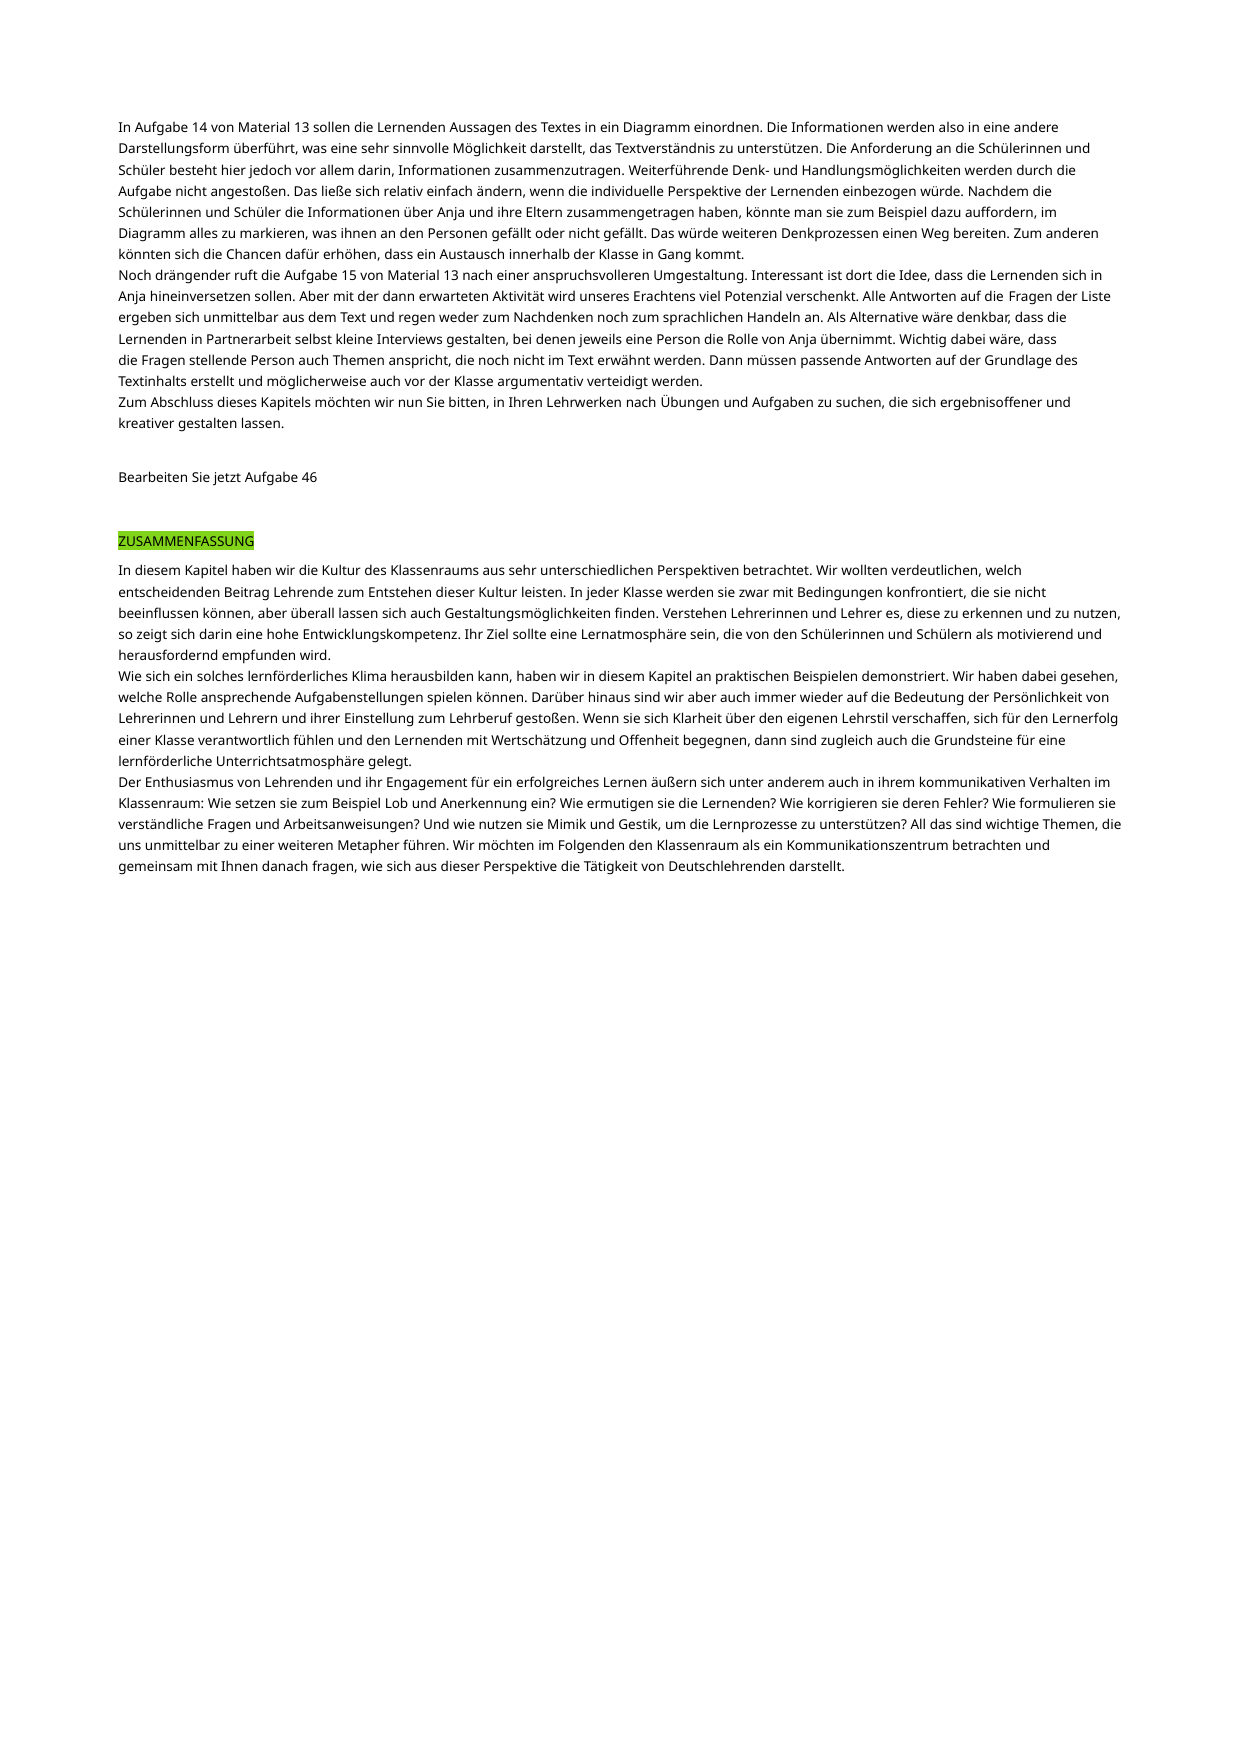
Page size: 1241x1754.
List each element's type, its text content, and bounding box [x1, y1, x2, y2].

text Noch drängender ruft die Aufgabe 15 von Material 13 nach einer anspruchsvolleren Umgestaltung. Interessant ist dort die Idee, dass die Lernenden sich in Anja hineinversetzen sollen. Aber mit der dann erwarteten Aktivität wird unseres Erachtens viel Potenzial verschenkt. Alle Antworten auf die Fragen der Liste ergeben sich unmittelbar aus dem Text und regen weder zum Nachdenken noch zum sprachlichen Handeln an. Als Alternative wäre denkbar, dass die Lernenden in Partnerarbeit selbst kleine Interviews gestalten, bei denen jeweils eine Person die Rolle von Anja übernimmt. Wichtig dabei wäre, dass die Fragen stellende Person auch Themen anspricht, die noch nicht im Text erwähnt werden. Dann müssen passende Antworten auf der Grundlage des Textinhalts erstellt und möglicherweise auch vor der Klasse argumentativ verteidigt werden. [118, 266, 1122, 390]
text Bearbeiten Sie jetzt Aufgabe 46 [118, 468, 1122, 487]
text In Aufgabe 14 von Material 13 sollen die Lernenden Aussagen des Textes in ein Diagramm einordnen. Die Informationen werden also in eine andere Darstellungsform überführt, was eine sehr sinnvolle Möglichkeit darstellt, das Textverständnis zu unterstützen. Die Anforderung an die Schülerinnen und Schüler besteht hier jedoch vor allem darin, Informationen zusammenzutragen. Weiterführende Denk- und Handlungsmöglichkeiten werden durch die Aufgabe nicht angestoßen. Das ließe sich relativ einfach ändern, wenn die individuelle Perspektive der Lernenden einbezogen würde. Nachdem die Schülerinnen und Schüler die Informationen über Anja und ihre Eltern zusammengetragen haben, könnte man sie zum Beispiel dazu auffordern, im Diagramm alles zu markieren, was ihnen an den Personen gefällt oder nicht gefällt. Das würde weiteren Denkprozessen einen Weg bereiten. Zum anderen könnten sich die Chancen dafür erhöhen, dass ein Austausch innerhalb der Klasse in Gang kommt. [118, 118, 1122, 263]
text Wie sich ein solches lernförderliches Klima herausbilden kann, haben wir in diesem Kapitel an praktischen Beispielen demonstriert. Wir haben dabei gesehen, welche Rolle ansprechende Aufgabenstellungen spielen können. Darüber hinaus sind wir aber auch immer wieder auf die Bedeutung der Persönlichkeit von Lehrerinnen und Lehrern und ihrer Einstellung zum Lehrberuf gestoßen. Wenn sie sich Klarheit über den eigenen Lehrstil verschaffen, sich für den Lernerfolg einer Klasse verantwortlich fühlen und den Lernenden mit Wertschätzung und Offenheit begegnen, dann sind zugleich auch die Grundsteine für eine lernförderliche Unterrichtsatmosphäre gelegt. [118, 667, 1122, 770]
text Der Enthusiasmus von Lehrenden und ihr Engagement für ein erfolgreiches Lernen äußern sich unter anderem auch in ihrem kommunikativen Verhalten im Klassenraum: Wie setzen sie zum Beispiel Lob und Anerkennung ein? Wie ermutigen sie die Lernenden? Wie korrigieren sie deren Fehler? Wie formulieren sie verständliche Fragen und Arbeitsanweisungen? Und wie nutzen sie Mimik und Gestik, um die Lernprozesse zu unterstützen? All das sind wichtige Themen, die uns unmittelbar zu einer weiteren Metapher führen. Wir möchten im Folgenden den Klassenraum als ein Kommunikationszentrum betrachten und gemeinsam mit Ihnen danach fragen, wie sich aus dieser Perspektive die Tätigkeit von Deutschlehrenden darstellt. [118, 773, 1122, 876]
text In diesem Kapitel haben wir die Kultur des Klassenraums aus sehr unterschiedlichen Perspektiven betrachtet. Wir wollten verdeutlichen, welch entscheidenden Beitrag Lehrende zum Entstehen dieser Kultur leisten. In jeder Klasse werden sie zwar mit Bedingungen konfrontiert, die sie nicht beeinflussen können, aber überall lassen sich auch Gestaltungsmöglichkeiten finden. Verstehen Lehrerinnen und Lehrer es, diese zu erkennen und zu nutzen, so zeigt sich darin eine hohe Entwicklungskompetenz. Ihr Ziel sollte eine Lernatmosphäre sein, die von den Schülerinnen und Schülern als motivierend und herausfordernd empfunden wird. [118, 561, 1122, 664]
subtitle ZUSAMMENFASSUNG [118, 531, 1122, 550]
text Zum Abschluss dieses Kapitels möchten wir nun Sie bitten, in Ihren Lehrwerken nach Übungen und Aufgaben zu suchen, die sich ergebnisoffener und kreativer gestalten lassen. [118, 393, 1122, 433]
